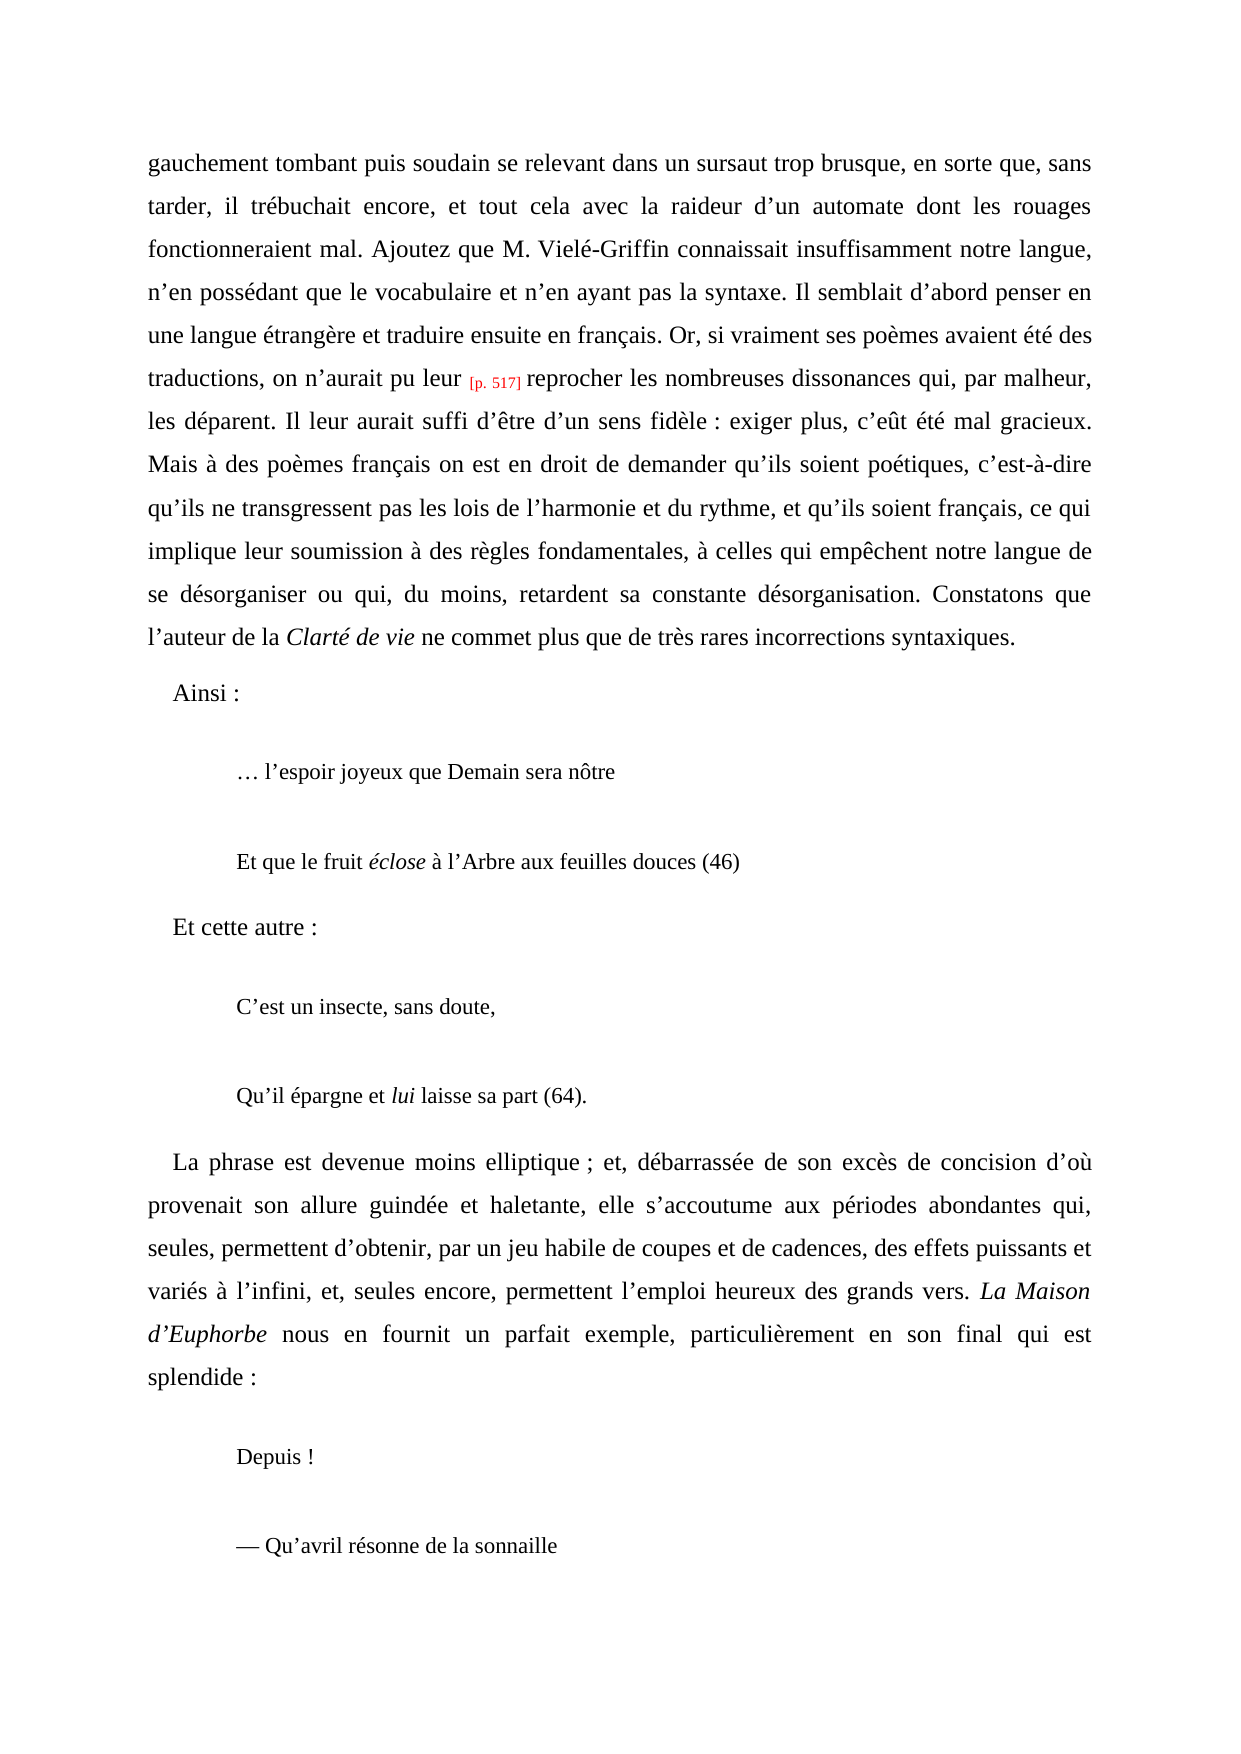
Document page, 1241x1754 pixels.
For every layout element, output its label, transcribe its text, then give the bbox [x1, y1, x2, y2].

text Depuis ! [236, 1443, 1093, 1469]
text Qu’il épargne et lui laisse sa part (64). [236, 1082, 1093, 1109]
text — Qu’avril résonne de la sonnaille [236, 1532, 1093, 1559]
text Et cette autre : [148, 912, 1093, 941]
text Et que le fruit éclose à l’Arbre aux feuilles douces (46) [236, 848, 1093, 874]
text … l’espoir joyeux que Demain sera nôtre [236, 758, 1093, 784]
text C’est un insecte, sans doute, [236, 993, 1093, 1019]
text Ainsi : [148, 678, 1093, 706]
text gauchement tombant puis soudain se relevant dans un sursaut trop brusque, en sorte que, sans tarder, il trébuchait encore, et tout cela avec la raideur d’un automate dont les rouages fonctionneraient mal. Ajoutez que M. Vielé-Griffin connaissait insuffisamment notre langue, n’en possédant que le vocabulaire et n’en ayant pas la syntaxe. Il semblait d’abord penser en une langue étrangère et traduire ensuite en français. Or, si vraiment ses poèmes avaient été des traductions, on n’aurait pu leur [p. 517] reprocher les nombreuses dissonances qui, par malheur, les déparent. Il leur aurait suffi d’être d’un sens fidèle : exiger plus, c’eût été mal gracieux. Mais à des poèmes français on est en droit de demander qu’ils soient poétiques, c’est-à-dire qu’ils ne transgressent pas les lois de l’harmonie et du rythme, et qu’ils soient français, ce qui implique leur soumission à des règles fondamentales, à celles qui empêchent notre langue de se désorganiser ou qui, du moins, retardent sa constante désorganisation. Constatons que l’auteur de la Clarté de vie ne commet plus que de très rares incorrections syntaxiques. [148, 148, 1093, 651]
text La phrase est devenue moins elliptique ; et, débarrassée de son excès de concision d’où provenait son allure guindée et haletante, elle s’accoutume aux périodes abondantes qui, seules, permettent d’obtenir, par un jeu habile de coupes et de cadences, des effets puissants et variés à l’infini, et, seules encore, permettent l’emploi heureux des grands vers. La Maison d’Euphorbe nous en fournit un parfait exemple, particulièrement en son final qui est splendide : [148, 1147, 1093, 1391]
